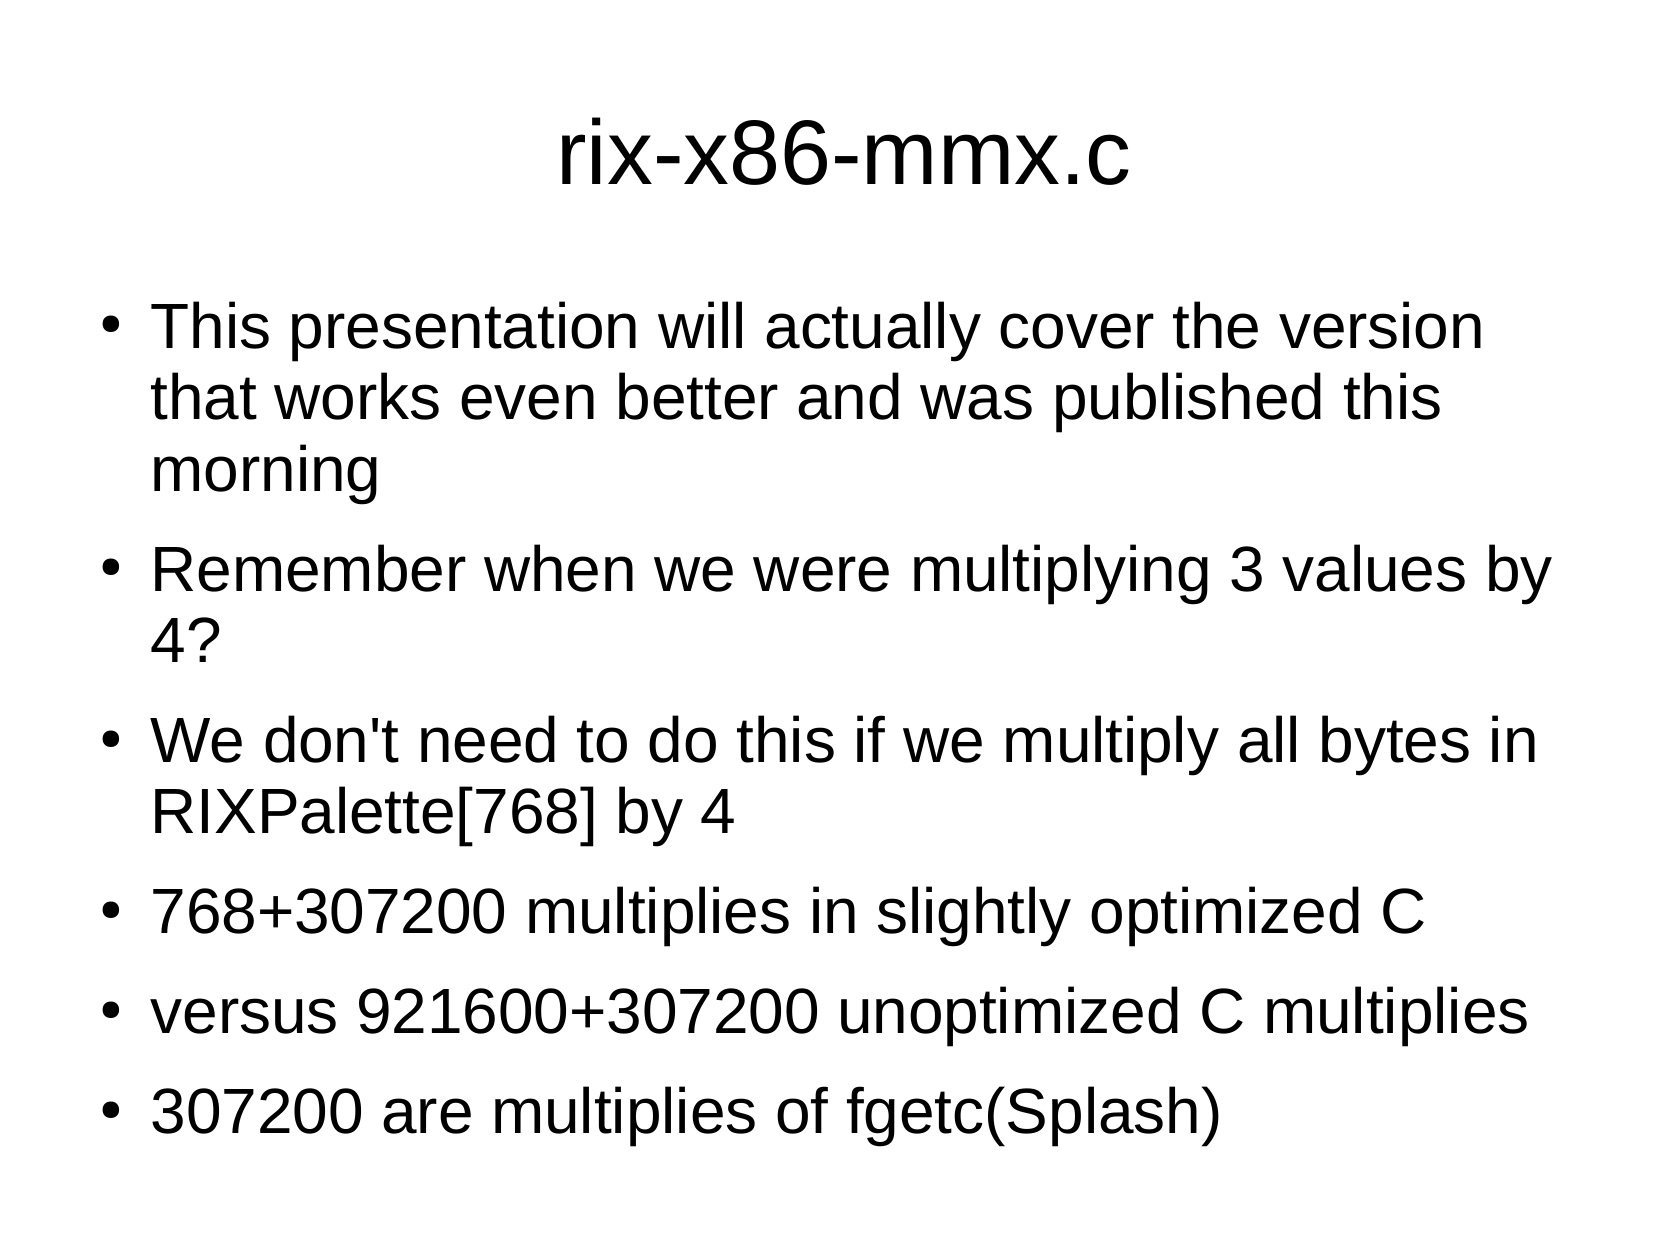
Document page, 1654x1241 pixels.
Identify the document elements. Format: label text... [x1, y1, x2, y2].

list This presentation will actually cover the version that works even better and was published this morning Remember when we were multiplying 3 values by 4? We don't need to do this if we multiply all bytes in RIXPalette[768] by 4 768+307200 multiplies in slightly optimized C versus 921600+307200 unoptimized C multiplies 307200 are multiplies of fgetc(Splash) [82, 290, 1571, 1158]
title rix-x86-mmx.c [82, 49, 1571, 257]
